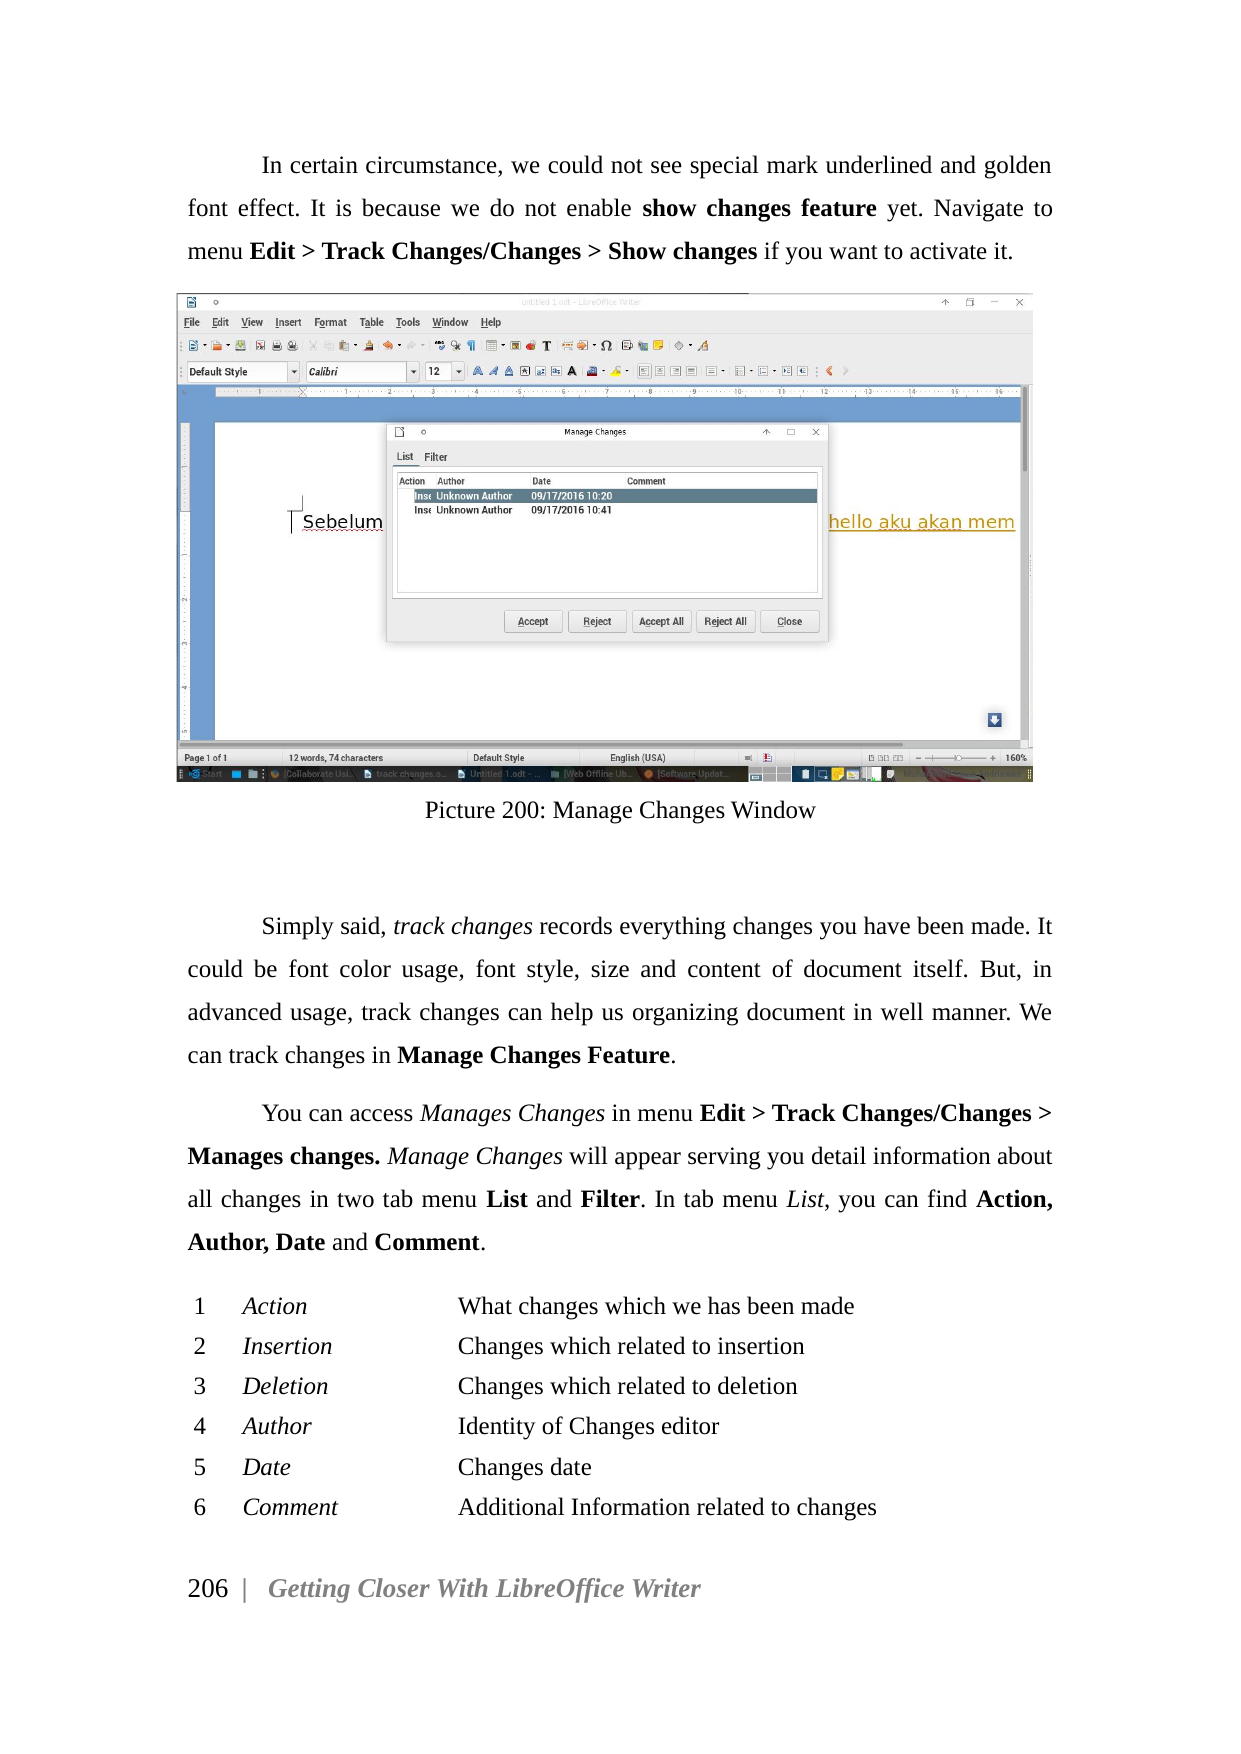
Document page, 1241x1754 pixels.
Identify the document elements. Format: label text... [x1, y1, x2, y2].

table_cell 3 [188, 1366, 236, 1406]
table_header Action [236, 1285, 452, 1325]
table_cell Changes date [452, 1446, 1053, 1486]
table_cell Insertion [236, 1325, 452, 1366]
table_cell Changes which related to insertion [452, 1325, 1053, 1366]
table_cell Comment [236, 1486, 452, 1526]
table_cell Deletion [236, 1366, 452, 1406]
text In certain circumstance, we could not see special mark underlined and golden font effect. It is because we do not enable show changes feature yet. Navigate to menu Edit > Track Changes/Changes > Show changes if you want to activate it. [187, 150, 1053, 265]
table_cell Author [236, 1406, 452, 1446]
table_cell 6 [188, 1486, 236, 1526]
table_cell 4 [188, 1406, 236, 1446]
table_cell 2 [188, 1325, 236, 1366]
table_header What changes which we has been made [452, 1285, 1053, 1325]
table_cell 5 [188, 1446, 236, 1486]
table_cell Date [236, 1446, 452, 1486]
table_cell Changes which related to deletion [452, 1366, 1053, 1406]
picture [176, 293, 1033, 782]
table_cell Additional Information related to changes [452, 1486, 1053, 1526]
table_cell Identity of Changes editor [452, 1406, 1053, 1446]
text You can access Manages Changes in menu Edit > Track Changes/Changes > Manages changes. Manage Changes will appear serving you detail information about all changes in two tab menu List and Filter. In tab menu List, you can find Action, Author, Date and Comment. [187, 1098, 1053, 1256]
table_header 1 [188, 1285, 236, 1325]
text Simply said, track changes records everything changes you have been made. It could be font color usage, font style, size and content of document itself. But, in advanced usage, track changes can help us organizing document in well manner. We can track changes in Manage Changes Feature. [187, 911, 1053, 1069]
text Picture 200: Manage Changes Window [187, 793, 1053, 824]
